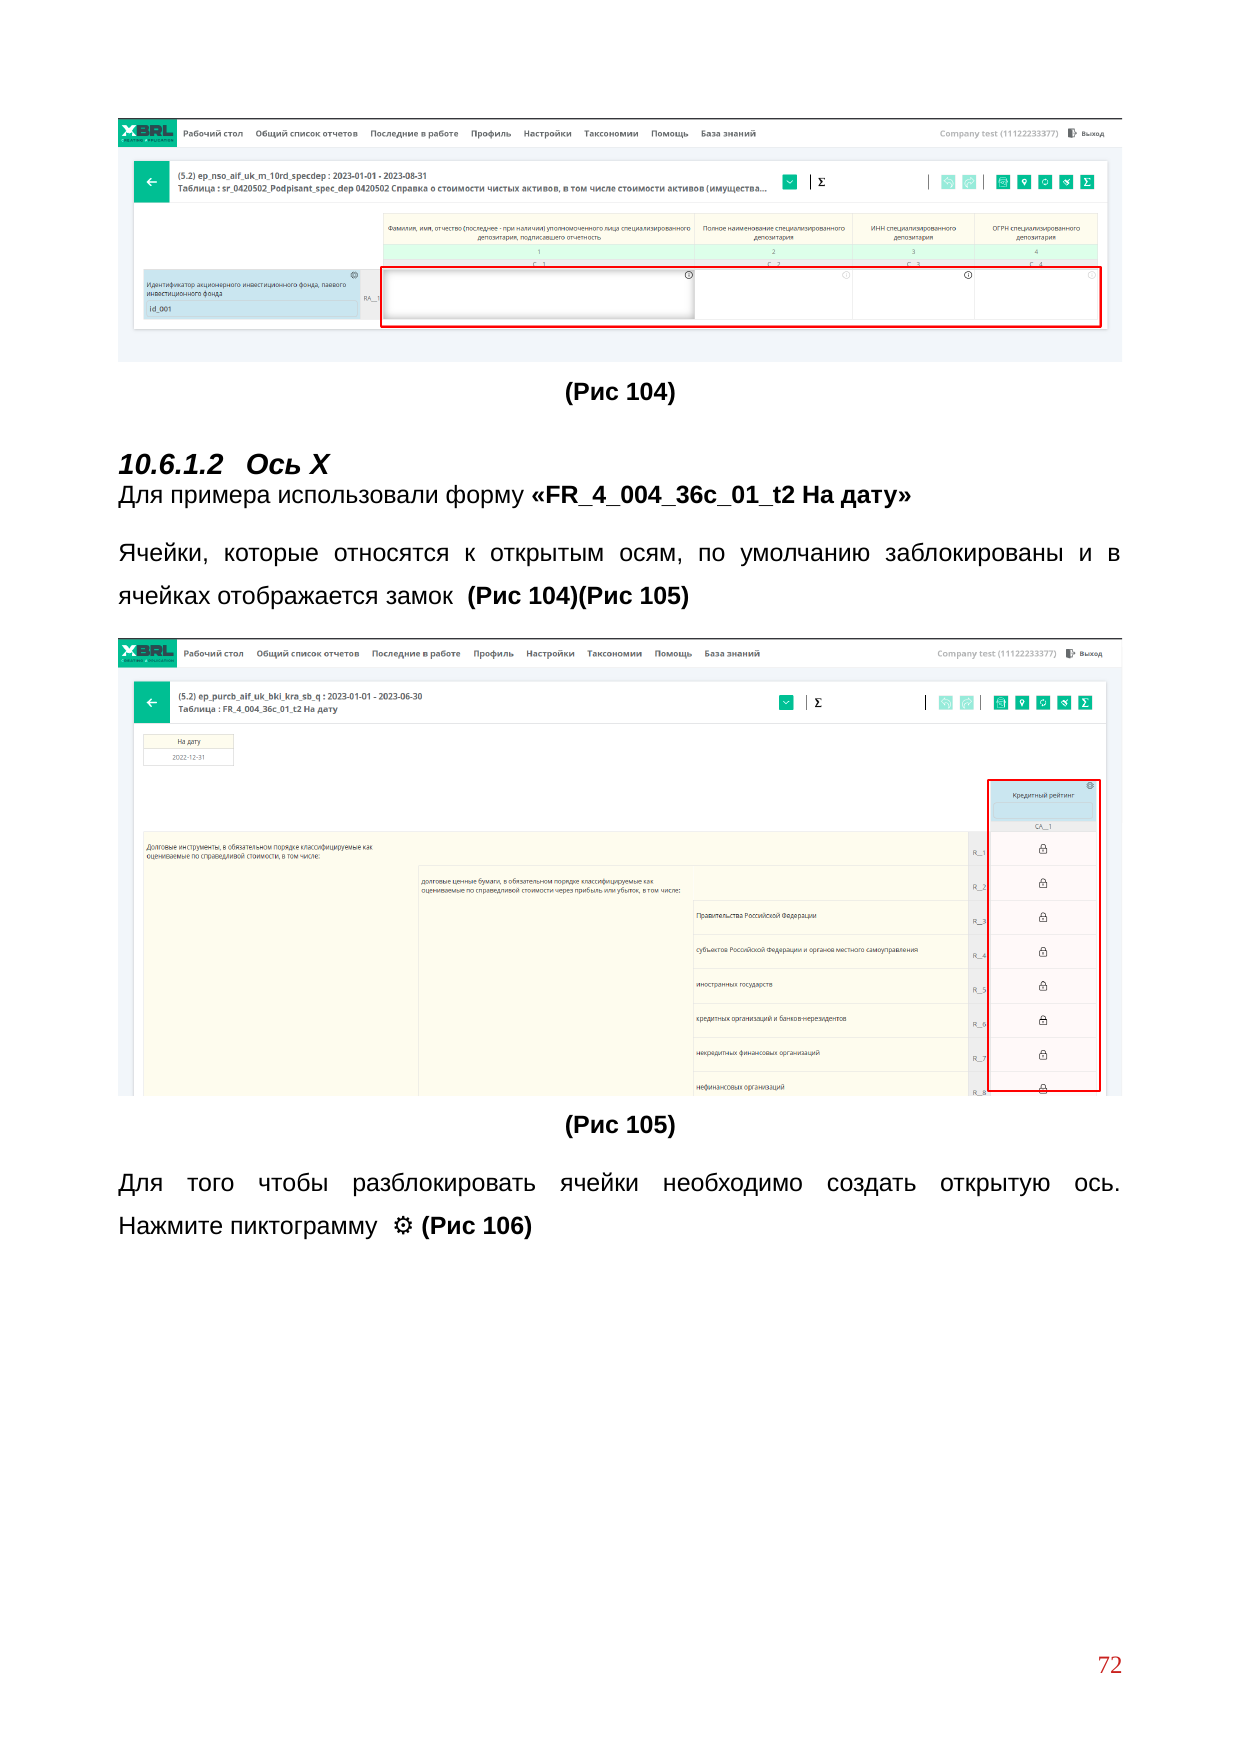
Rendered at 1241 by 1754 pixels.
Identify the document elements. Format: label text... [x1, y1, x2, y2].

text (Рис 105) [118, 1096, 1122, 1138]
text Ячейки, которые относятся к открытым осям, по умолчанию заблокированы и в ячейках отображается замок (Рис 104)(Рис 105) [118, 538, 1122, 610]
text Для примера использовали форму «FR_4_004_36c_01_t2 На дату» [118, 480, 1122, 509]
text (Рис 104) [118, 362, 1122, 405]
text Для того чтобы разблокировать ячейки необходимо создать открытую ось. Нажмите пиктограмму ⚙ (Рис 106) [118, 1167, 1122, 1239]
subtitle Ось X [118, 447, 1122, 480]
